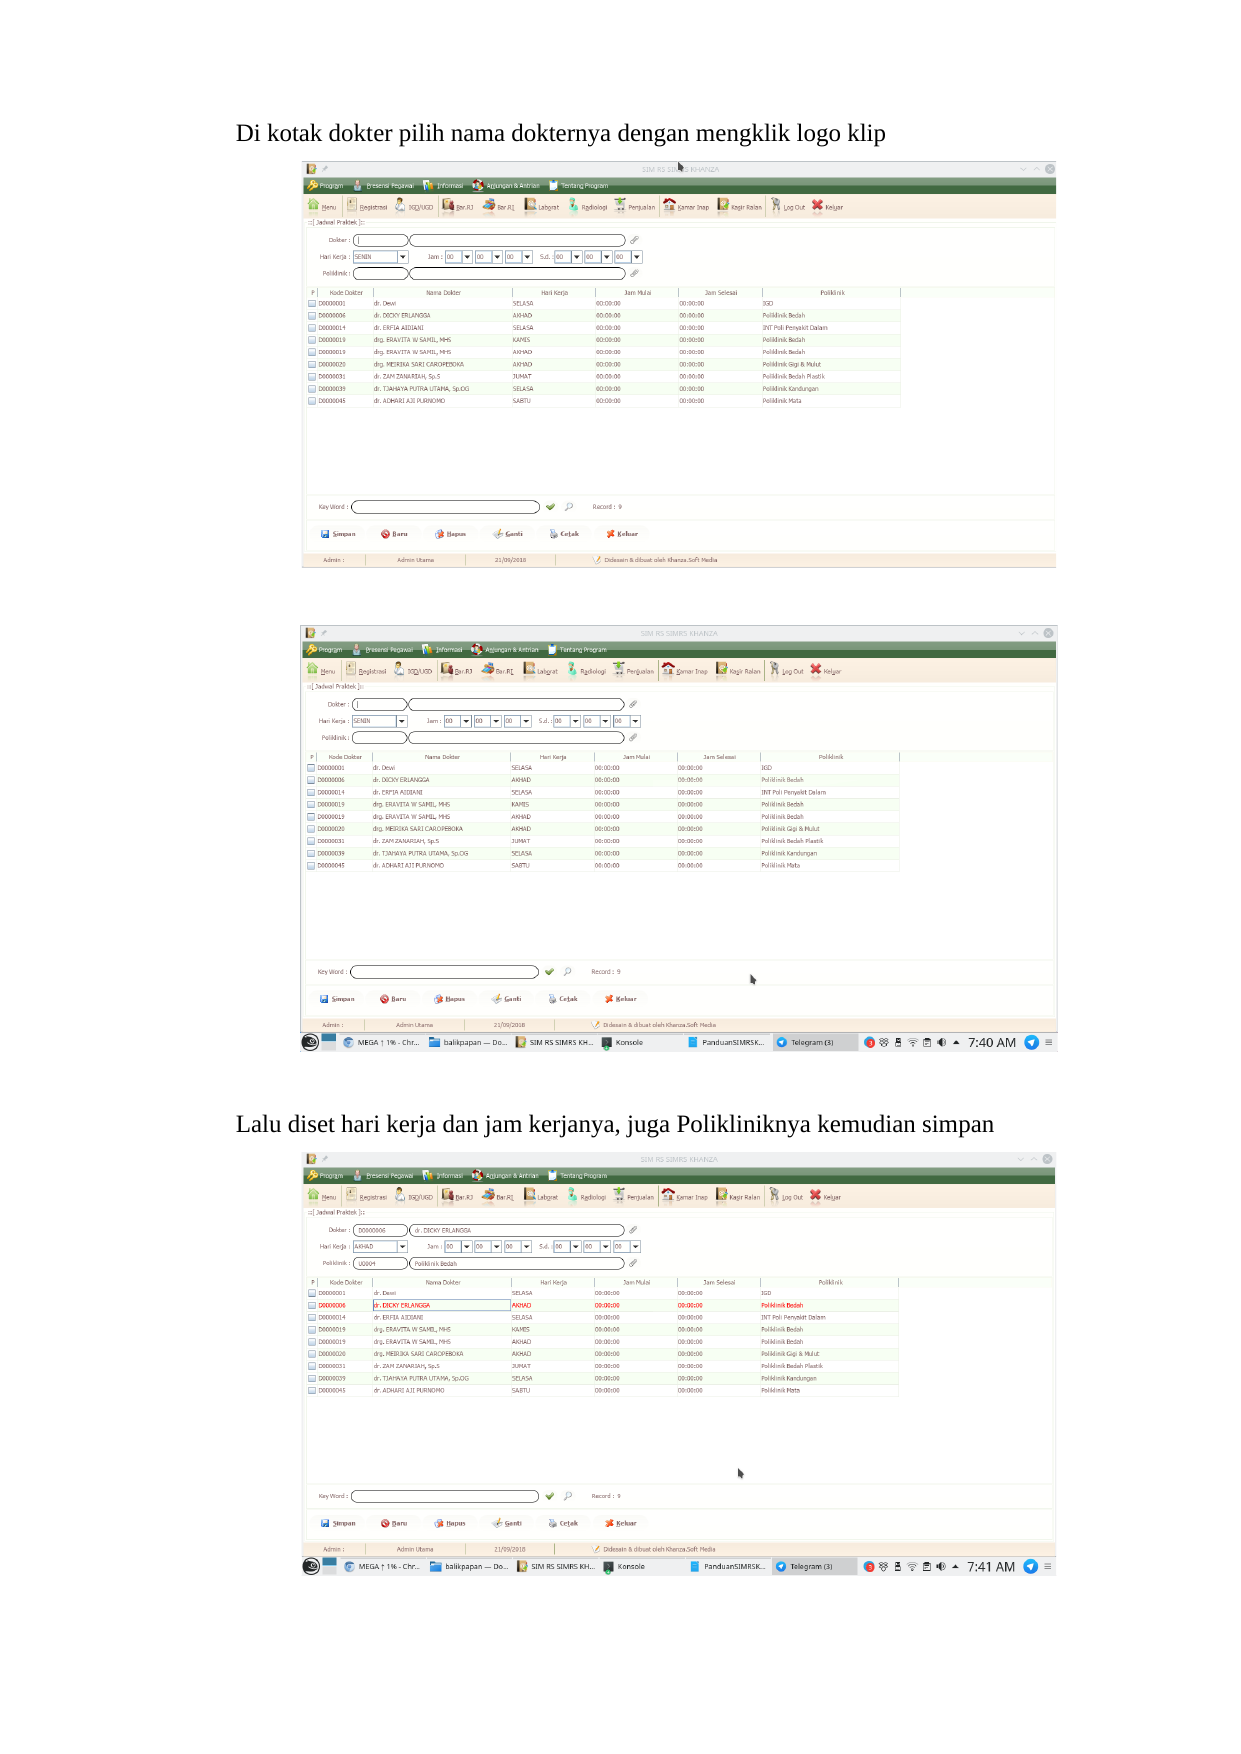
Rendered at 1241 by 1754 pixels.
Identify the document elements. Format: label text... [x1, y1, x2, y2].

text Di kotak dokter pilih nama dokternya dengan mengklik logo klip [236, 118, 1122, 147]
picture [300, 625, 1058, 1052]
picture [301, 161, 1057, 568]
picture [301, 1152, 1057, 1576]
text Lalu diset hari kerja dan jam kerjanya, juga Polikliniknya kemudian simpan [236, 1109, 1122, 1138]
